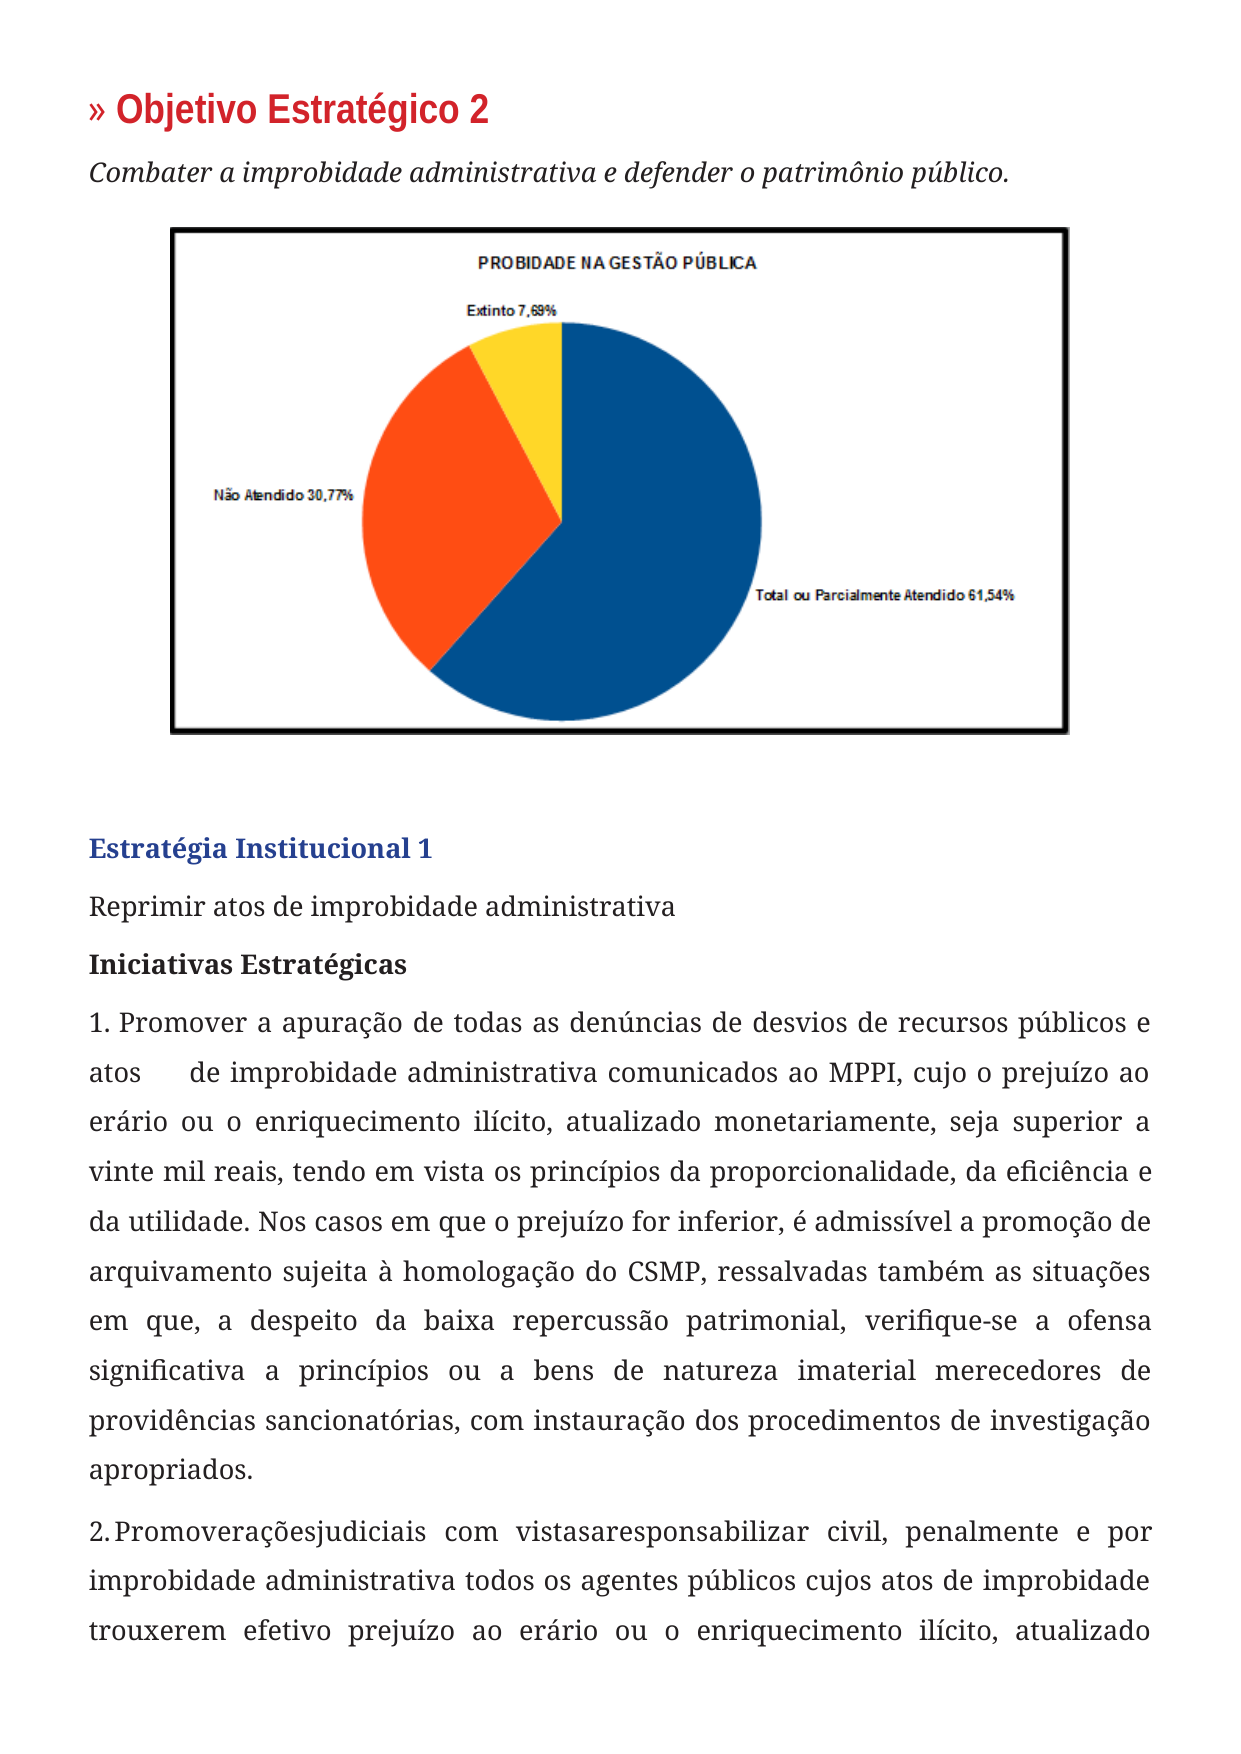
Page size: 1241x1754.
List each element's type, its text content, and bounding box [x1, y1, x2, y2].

text Reprimir atos de improbidade administrativa [88, 887, 1240, 924]
subtitle Estratégia Institucional 1 [88, 829, 1240, 866]
list Promover a apuração de todas as denúncias de desvios de recursos públicos e atos de improbidade administrativa comunicados ao MPPI, cujo o prejuízo ao erário ou o enriquecimento ilícito, atualizado monetariamente, seja superior a vinte mil reais, tendo em vista os princípios da proporcionalidade, da eficiência e da utilidade. Nos casos em que o prejuízo for inferior, é admissível a promoção de arquivamento sujeita à homologação do CSMP, ressalvadas também as situações em que, a despeito da baixa repercussão patrimonial, verifique-se a ofensa significativa a princípios ou a bens de natureza imaterial merecedores de providências sancionatórias, com instauração dos procedimentos de investigação apropriados. [88, 1003, 1152, 1488]
subtitle » Objetivo Estratégico 2 [88, 79, 1240, 136]
picture [170, 227, 1070, 735]
text Combater a improbidade administrativa e defender o patrimônio público. [88, 153, 1240, 190]
list Promoveraçõesjudiciais com vistasaresponsabilizar civil, penalmente e por improbidade administrativa todos os agentes públicos cujos atos de improbidade trouxerem efetivo prejuízo ao erário ou o enriquecimento ilícito, atualizado [88, 1512, 1152, 1648]
subtitle Iniciativas Estratégicas [88, 945, 1240, 982]
